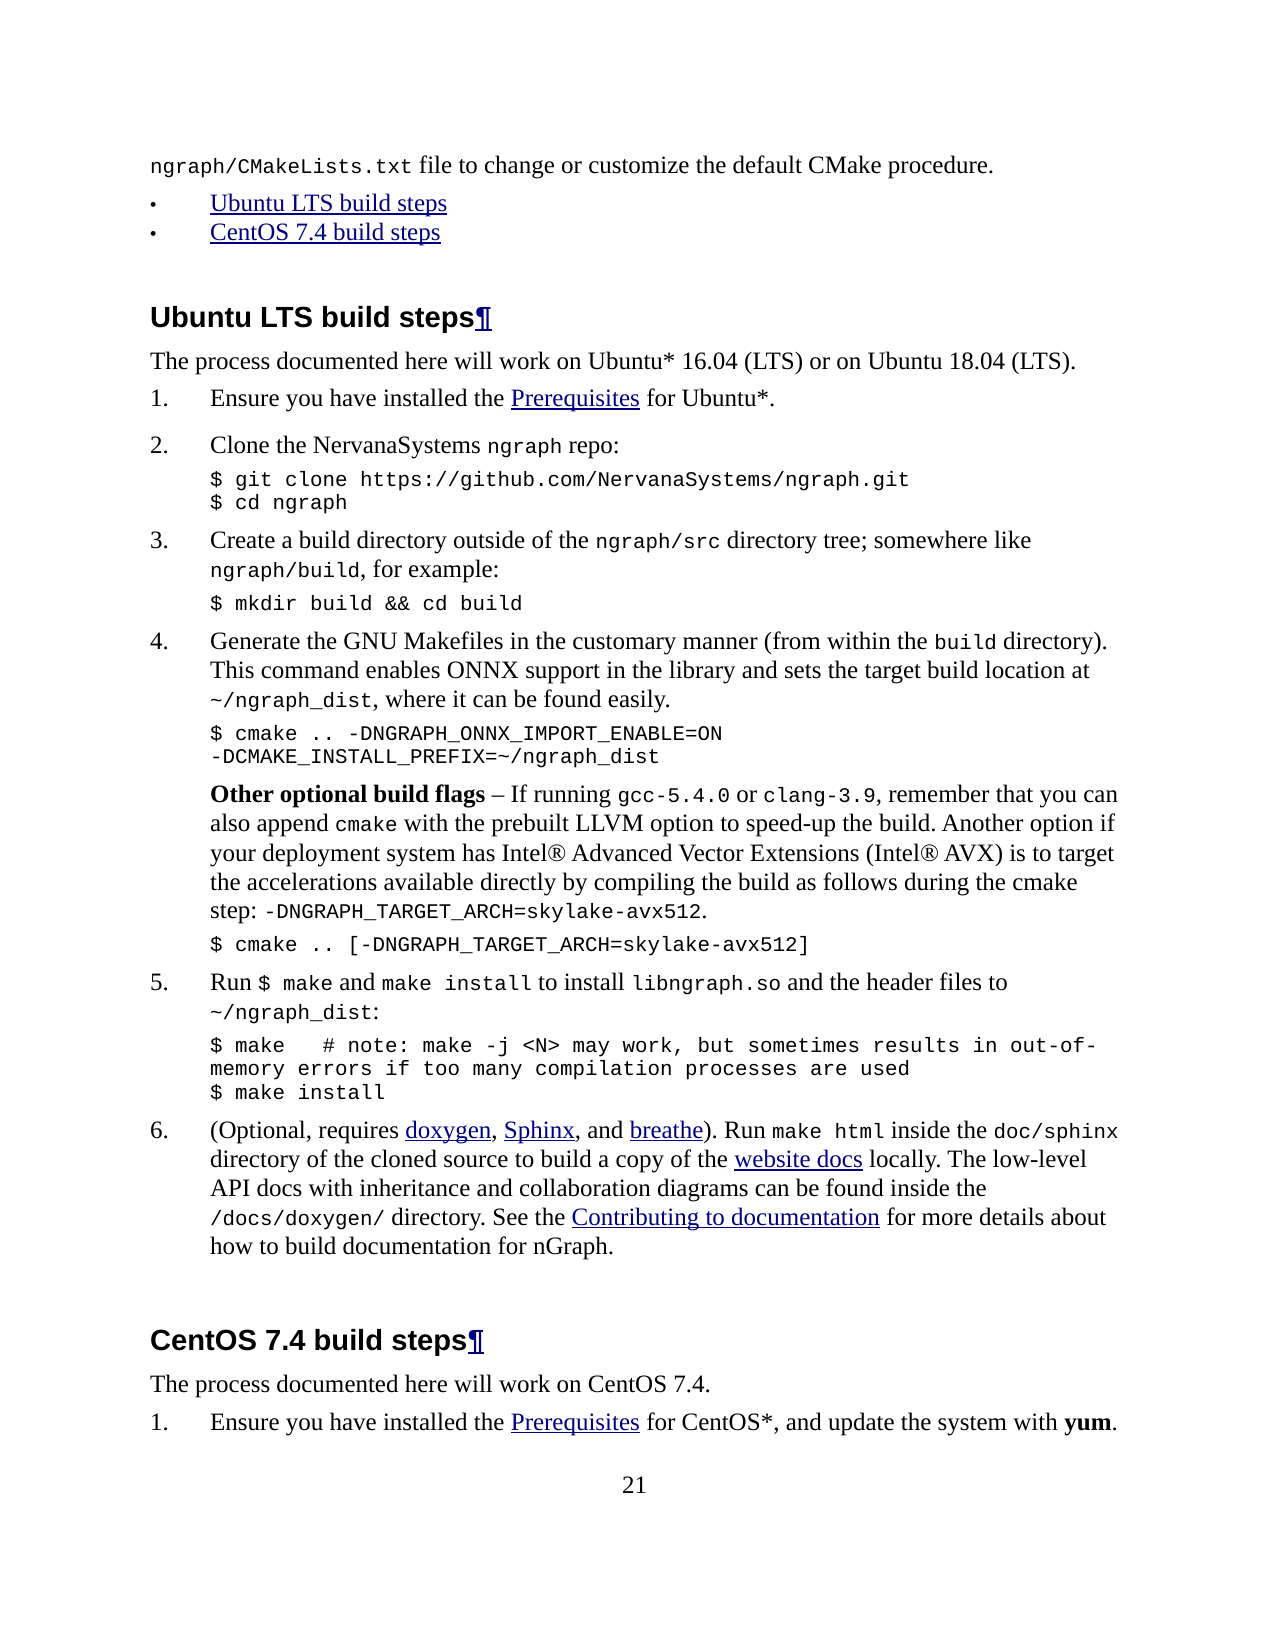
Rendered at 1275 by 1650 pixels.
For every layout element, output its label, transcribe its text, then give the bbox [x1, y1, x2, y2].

list Generate the GNU Makefiles in the customary manner (from within the build directory). This command enables ONNX support in the library and sets the target build location at ~/ngraph_dist, where it can be found easily. [150, 626, 1125, 714]
text The process documented here will work on CentOS 7.4. [150, 1369, 1125, 1398]
list (Optional, requires doxygen, Sphinx, and breathe). Run make html inside the doc/sphinx directory of the cloned source to build a copy of the website docs locally. The low-level API docs with inheritance and collaboration diagrams can be found inside the /docs/doxygen/ directory. See the Contributing to documentation for more details about how to build documentation for nGraph. [150, 1115, 1125, 1260]
subtitle CentOS 7.4 build steps¶ [150, 1323, 1125, 1356]
subtitle Ubuntu LTS build steps¶ [150, 300, 1125, 333]
list CentOS 7.4 build steps [150, 217, 1125, 246]
list $ make # note: make -j <N> may work, but sometimes results in out-of-memory errors if too many compilation processes are used [150, 1035, 1125, 1082]
list Ensure you have installed the Prerequisites for CentOS*, and update the system with yum. [150, 1407, 1125, 1435]
list $ mkdir build && cd build [150, 593, 1125, 617]
list $ cmake .. [-DNGRAPH_TARGET_ARCH=skylake-avx512] [150, 934, 1125, 958]
text The process documented here will work on Ubuntu* 16.04 (LTS) or on Ubuntu 18.04 (LTS). [150, 346, 1125, 374]
list $ cmake .. -DNGRAPH_ONNX_IMPORT_ENABLE=ON -DCMAKE_INSTALL_PREFIX=~/ngraph_dist [150, 723, 1125, 770]
list $ git clone https://github.com/NervanaSystems/ngraph.git [150, 469, 1125, 492]
list $ cd ngraph [150, 492, 1125, 516]
list Clone the NervanaSystems ngraph repo: [150, 430, 1125, 460]
list Other optional build flags – If running gcc-5.4.0 or clang-3.9, remember that you can also append cmake with the prebuilt LLVM option to speed-up the build. Another option if your deployment system has Intel® Advanced Vector Extensions (Intel® AVX) is to target the accelerations available directly by compiling the build as follows during the cmake step: -DNGRAPH_TARGET_ARCH=skylake-avx512. [150, 779, 1125, 925]
list $ make install [150, 1082, 1125, 1106]
list Create a build directory outside of the ngraph/src directory tree; somewhere like ngraph/build, for example: [150, 525, 1125, 584]
list Run $ make and make install to install libngraph.so and the header files to ~/ngraph_dist: [150, 967, 1125, 1026]
list Ensure you have installed the Prerequisites for Ubuntu*. [150, 383, 1125, 412]
list Ubuntu LTS build steps [150, 188, 1125, 217]
text ngraph/CMakeLists.txt file to change or customize the default CMake procedure. [150, 150, 1125, 179]
